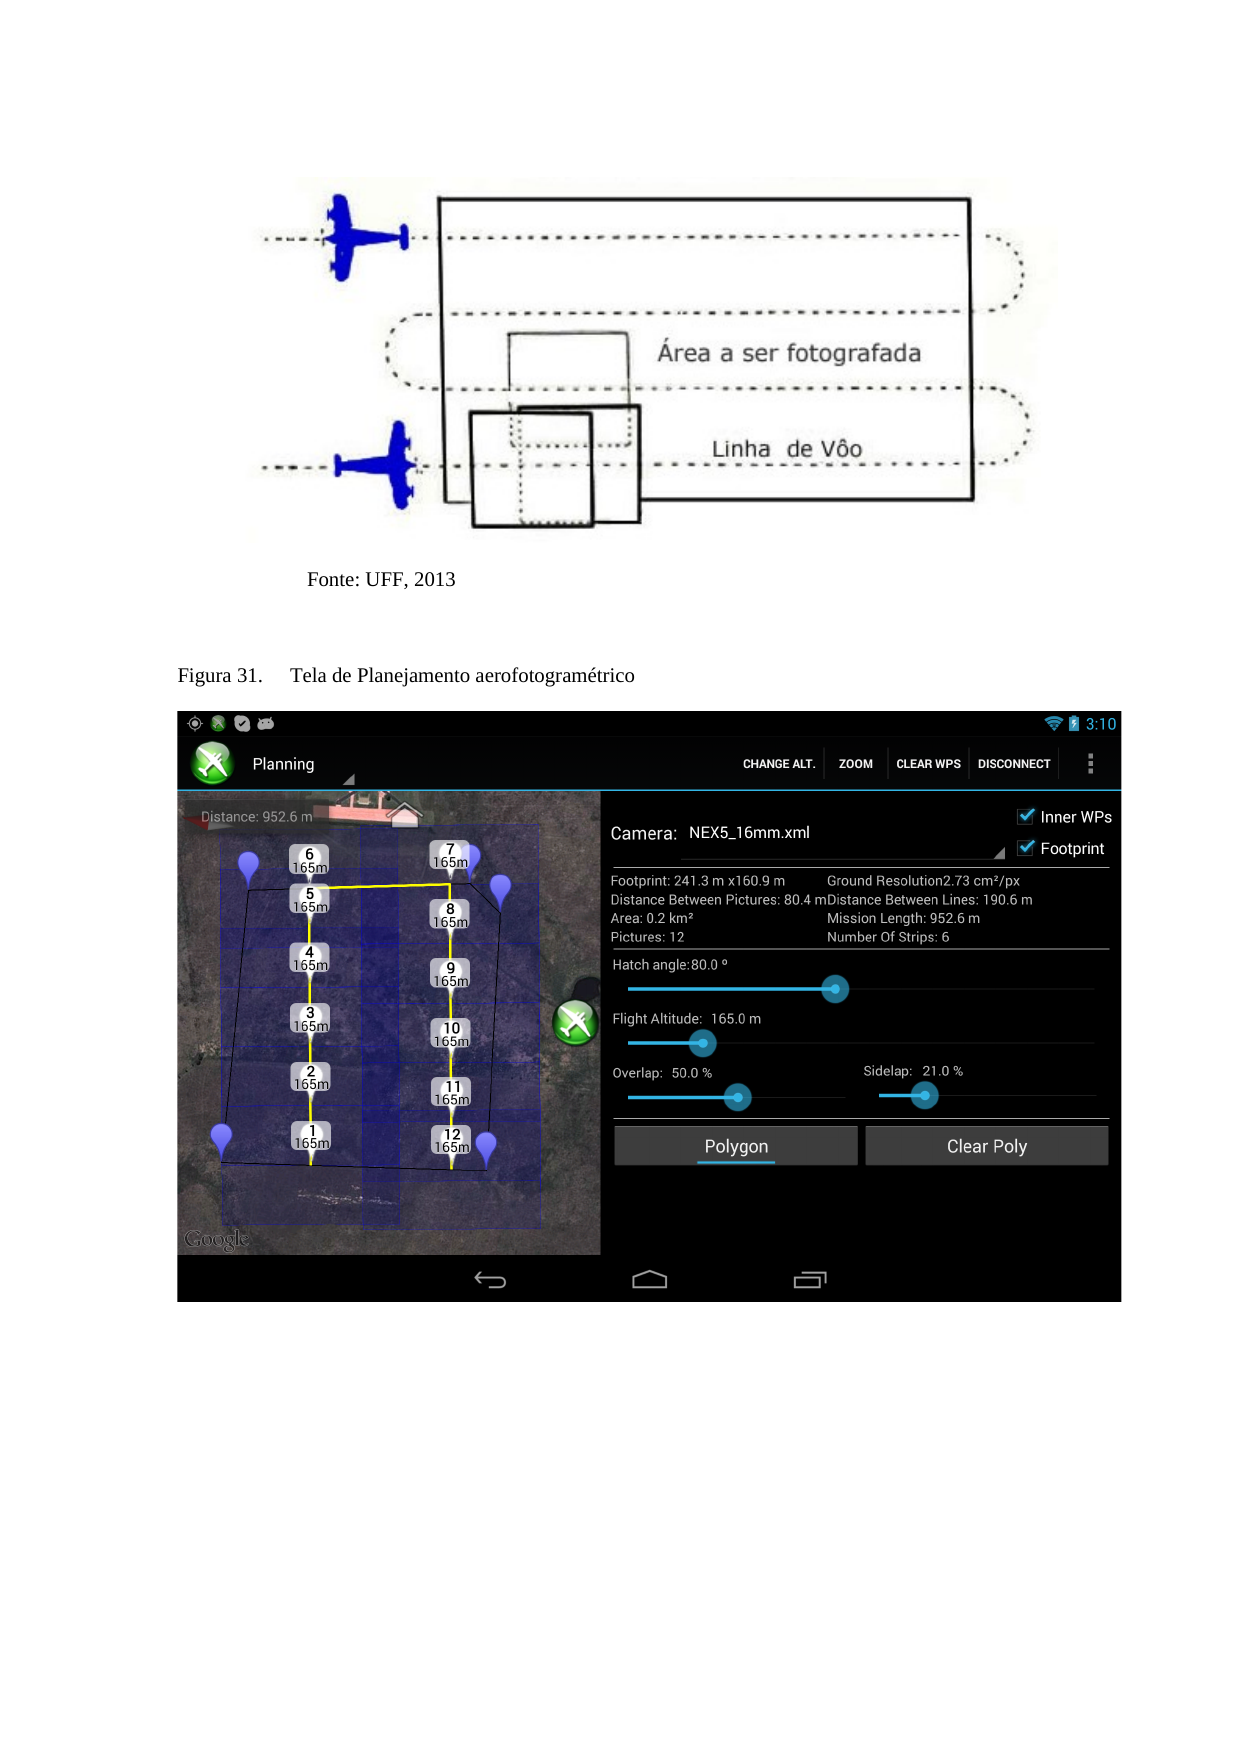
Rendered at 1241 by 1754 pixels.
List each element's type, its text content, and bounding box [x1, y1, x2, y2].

list Tela de Planejamento aerofotogramétrico [177, 663, 1121, 687]
text Fonte: UFF, 2013 [177, 543, 1121, 591]
picture [240, 177, 1058, 543]
picture [177, 711, 1122, 1302]
